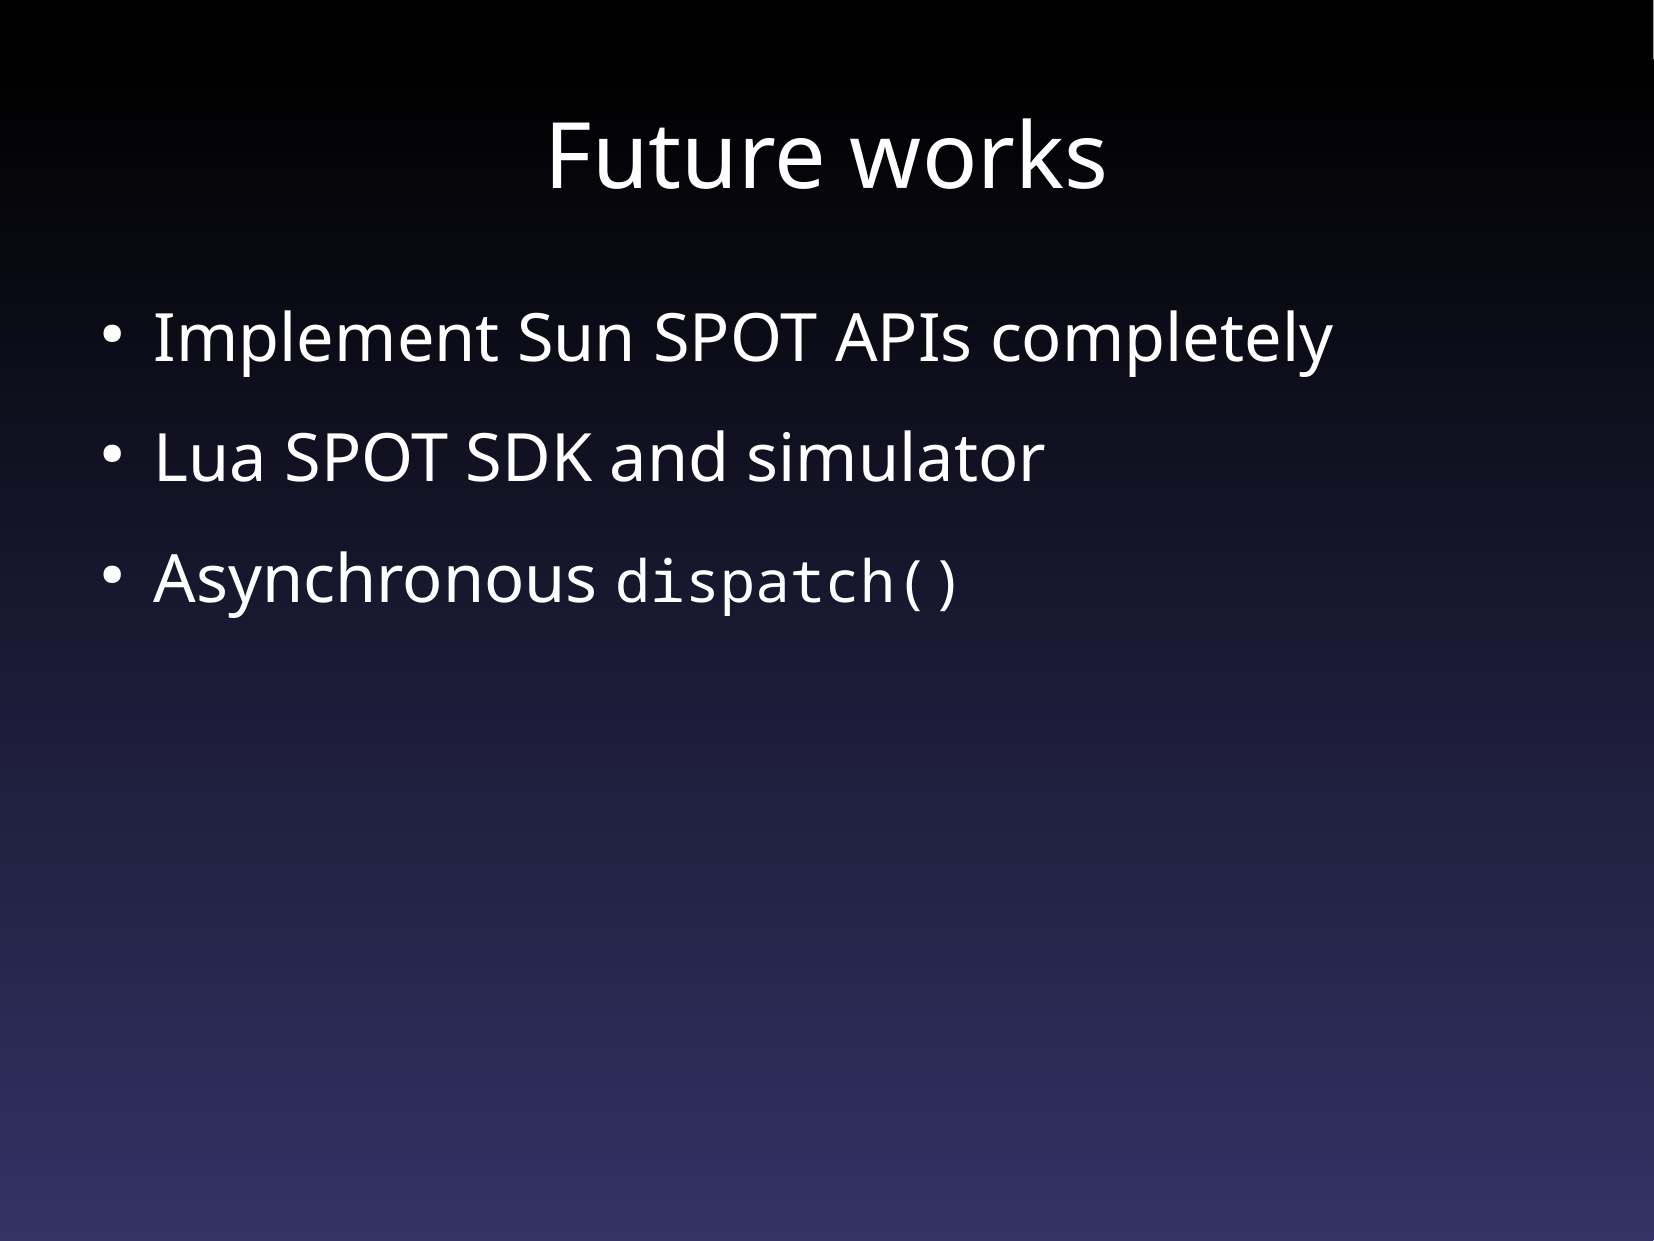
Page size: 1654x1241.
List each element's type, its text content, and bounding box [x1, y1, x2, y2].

title Future works [82, 56, 1571, 250]
list Implement Sun SPOT APIs completely Lua SPOT SDK and simulator Asynchronous dispatch() [82, 290, 1571, 1094]
